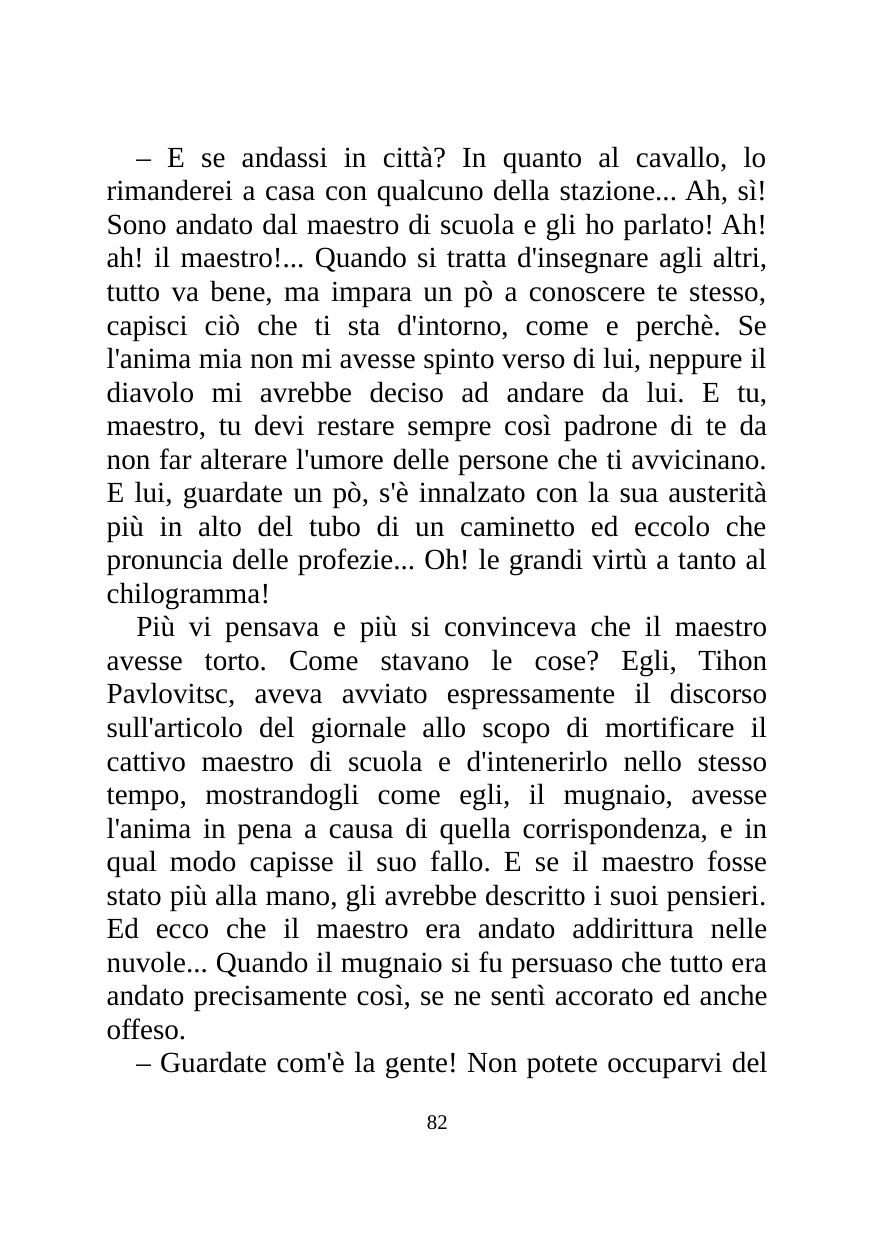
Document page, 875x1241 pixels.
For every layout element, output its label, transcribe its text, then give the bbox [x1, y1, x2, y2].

text Più vi pensava e più si convinceva che il maestro avesse torto. Come stavano le cose? Egli, Tihon Pavlovitsc, aveva avviato espressamente il discorso sull'articolo del giornale allo scopo di mortificare il cattivo maestro di scuola e d'intenerirlo nello stesso tempo, mostrandogli come egli, il mugnaio, avesse l'anima in pena a causa di quella corrispondenza, e in qual modo capisse il suo fallo. E se il maestro fosse stato più alla mano, gli avrebbe descritto i suoi pensieri. Ed ecco che il maestro era andato addirittura nelle nuvole... Quando il mugnaio si fu persuaso che tutto era andato precisamente così, se ne sentì accorato ed anche offeso. [106, 609, 768, 1046]
text – Guardate com'è la gente! Non potete occuparvi del [106, 1046, 768, 1079]
text – E se andassi in città? In quanto al cavallo, lo rimanderei a casa con qualcuno della stazione... Ah, sì! Sono andato dal maestro di scuola e gli ho parlato! Ah! ah! il maestro!... Quando si tratta d'insegnare agli altri, tutto va bene, ma impara un pò a conoscere te stesso, capisci ciò che ti sta d'intorno, come e perchè. Se l'anima mia non mi avesse spinto verso di lui, neppure il diavolo mi avrebbe deciso ad andare da lui. E tu, maestro, tu devi restare sempre così padrone di te da non far alterare l'umore delle persone che ti avvicinano. E lui, guardate un pò, s'è innalzato con la sua austerità più in alto del tubo di un caminetto ed eccolo che pronuncia delle profezie... Oh! le grandi virtù a tanto al chilogramma! [106, 140, 768, 609]
